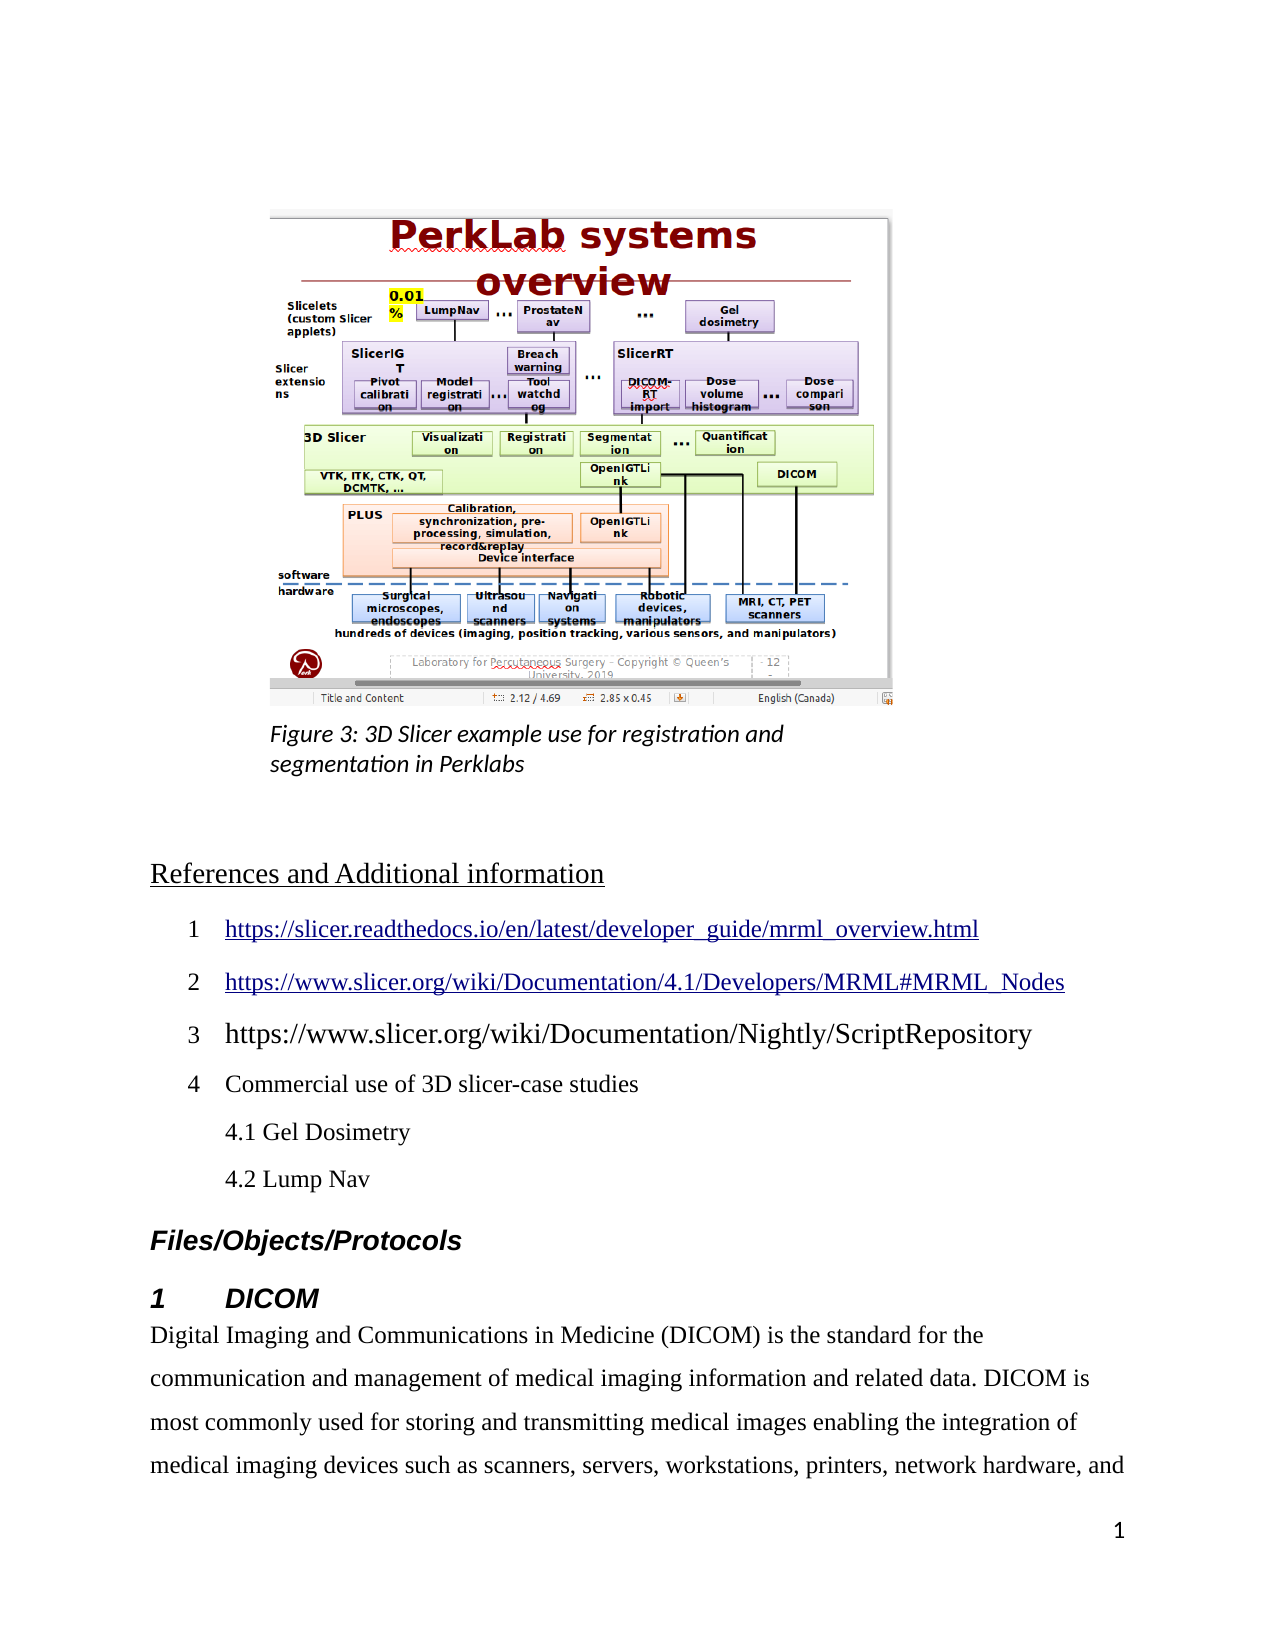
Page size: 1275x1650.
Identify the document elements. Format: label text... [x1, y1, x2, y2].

list Commercial use of 3D slicer-case studies [187, 1069, 1125, 1098]
text Digital Imaging and Communications in Medicine (DICOM) is the standard for the communication and management of medical imaging information and related data. DICOM is most commonly used for storing and transmitting medical images enabling the integration of medical imaging devices such as scanners, servers, workstations, printers, network hardware, and [150, 1320, 1125, 1478]
text Figure 3: 3D Slicer example use for registration and segmentation in Perklabs [270, 209, 893, 779]
list https://www.slicer.org/wiki/Documentation/4.1/Developers/MRML#MRML_Nodes [187, 963, 1125, 996]
subtitle DICOM [150, 1282, 1125, 1314]
subtitle Files/Objects/Protocols [150, 1224, 1125, 1257]
list Gel Dosimetry [225, 1117, 1125, 1145]
text References and Additional information [150, 857, 1125, 890]
list https://www.slicer.org/wiki/Documentation/Nightly/ScriptRepository [187, 1016, 1125, 1049]
list https://slicer.readthedocs.io/en/latest/developer_guide/mrml_overview.html [187, 910, 1125, 943]
list Lump Nav [225, 1164, 1125, 1193]
